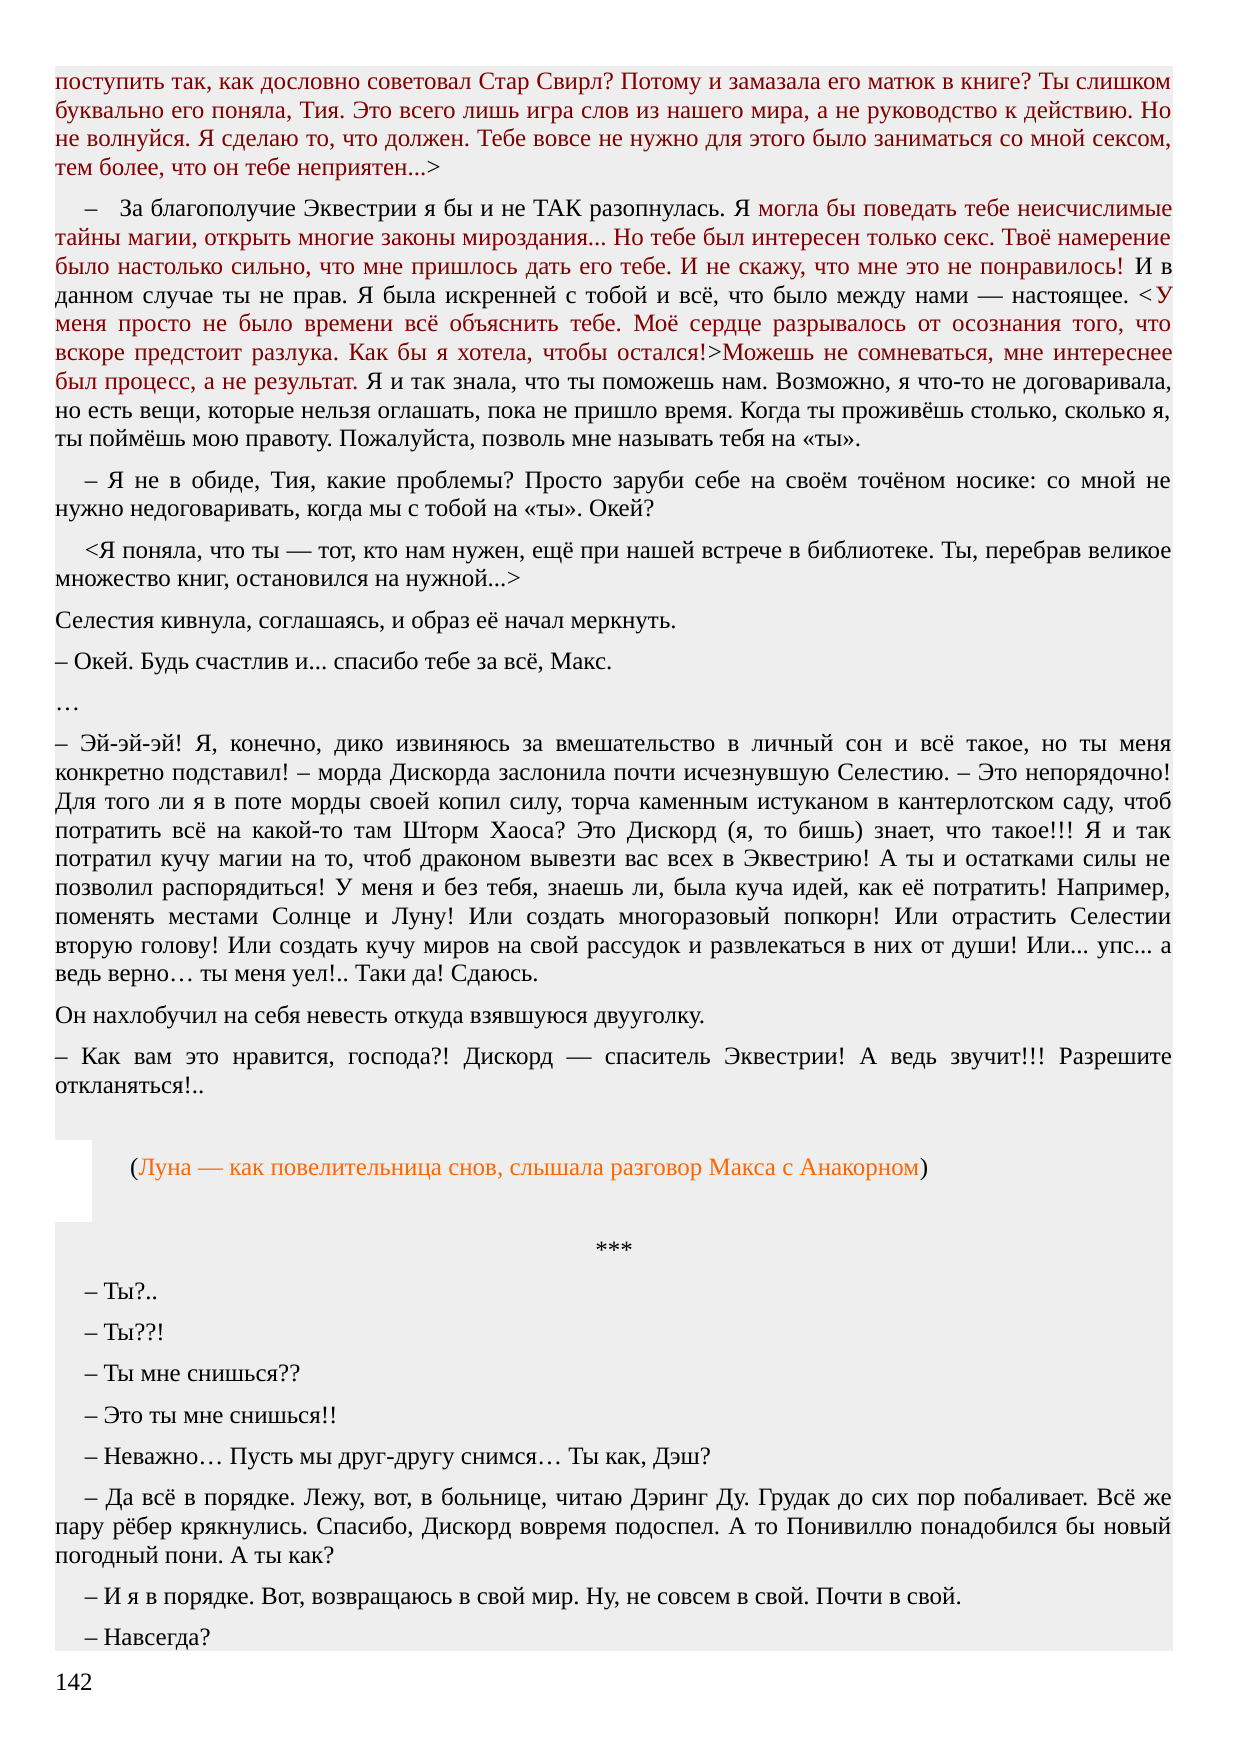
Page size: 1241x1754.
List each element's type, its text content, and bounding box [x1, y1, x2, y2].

text – Эй-эй-эй! Я, конечно, дико извиняюсь за вмешательство в личный сон и всё такое, но ты меня конкретно подставил! – морда Дискорда заслонила почти исчезнувшую Селестию. – Это непорядочно! Для того ли я в поте морды своей копил силу, торча каменным истуканом в кантерлотском саду, чтоб потратить всё на какой-то там Шторм Хаоса? Это Дискорд (я, то бишь) знает, что такое!!! Я и так потратил кучу магии на то, чтоб драконом вывезти вас всех в Эквестрию! А ты и остатками силы не позволил распорядиться! У меня и без тебя, знаешь ли, была куча идей, как её потратить! Например, поменять местами Солнце и Луну! Или создать многоразовый попкорн! Или отрастить Селестии вторую голову! Или создать кучу миров на свой рассудок и развлекаться в них от души! Или... упс... а ведь верно… ты меня уел!.. Таки да! Сдаюсь. [55, 728, 1173, 987]
text – Да всё в порядке. Лежу, вот, в больнице, читаю Дэринг Ду. Грудак до сих пор побаливает. Всё же пару рёбер крякнулись. Спасибо, Дискорд вовремя подоспел. А то Понивиллю понадобился бы новый погодный пони. А ты как? [55, 1482, 1173, 1568]
text – Как вам это нравится, господа?! Дискорд — спаситель Эквестрии! А ведь звучит!!! Разрешите откланяться!.. [55, 1041, 1173, 1098]
text – И я в порядке. Вот, возвращаюсь в свой мир. Ну, не совсем в свой. Почти в свой. [55, 1581, 1173, 1610]
text – Ты мне снишься?? [55, 1358, 1173, 1387]
text *** [55, 1235, 1173, 1263]
text Селестия кивнула, соглашаясь, и образ её начал меркнуть. [55, 605, 1173, 633]
text <Я поняла, что ты — тот, кто нам нужен, ещё при нашей встрече в библиотеке. Ты, перебрав великое множество книг, остановился на нужной...> [55, 535, 1173, 592]
text – Навсегда? [55, 1622, 1173, 1651]
text – За благополучие Эквестрии я бы и не ТАК разопнулась. Я могла бы поведать тебе неисчислимые тайны магии, открыть многие законы мироздания... Но тебе был интересен только секс. Твоё намерение было настолько сильно, что мне пришлось дать его тебе. И не скажу, что мне это не понравилось! И в данном случае ты не прав. Я была искренней с тобой и всё, что было между нами — настоящее. <У меня просто не было времени всё объяснить тебе. Моё сердце разрывалось от осознания того, что вскоре предстоит разлука. Как бы я хотела, чтобы остался!>Можешь не сомневаться, мне интереснее был процесс, а не результат. Я и так знала, что ты поможешь нам. Возможно, я что-то не договаривала, но есть вещи, которые нельзя оглашать, пока не пришло время. Когда ты проживёшь столько, сколько я, ты поймёшь мою правоту. Пожалуйста, позволь мне называть тебя на «ты». [55, 193, 1173, 452]
text – Ты??! [55, 1317, 1173, 1346]
list (Луна — как повелительница снов, слышала разговор Макса с Анакорном) [92, 1152, 1173, 1181]
text – Ты?.. [55, 1276, 1173, 1305]
text Он нахлобучил на себя невесть откуда взявшуюся двууголку. [55, 1000, 1173, 1028]
text – Я не в обиде, Тия, какие проблемы? Просто заруби себе на своём точёном носике: со мной не нужно недоговаривать, когда мы с тобой на «ты». Окей? [55, 465, 1173, 522]
text – Это ты мне снишься!! [55, 1400, 1173, 1428]
text – Неважно… Пусть мы друг-другу снимся… Ты как, Дэш? [55, 1441, 1173, 1470]
text – Окей. Будь счастлив и... спасибо тебе за всё, Макс. [55, 646, 1173, 675]
text поступить так, как дословно советовал Стар Свирл? Потому и замазала его матюк в книге? Ты слишком буквально его поняла, Тия. Это всего лишь игра слов из нашего мира, а не руководство к действию. Но не волнуйся. Я сделаю то, что должен. Тебе вовсе не нужно для этого было заниматься со мной сексом, тем более, что он тебе неприятен...> [55, 66, 1173, 181]
text … [55, 687, 1173, 716]
